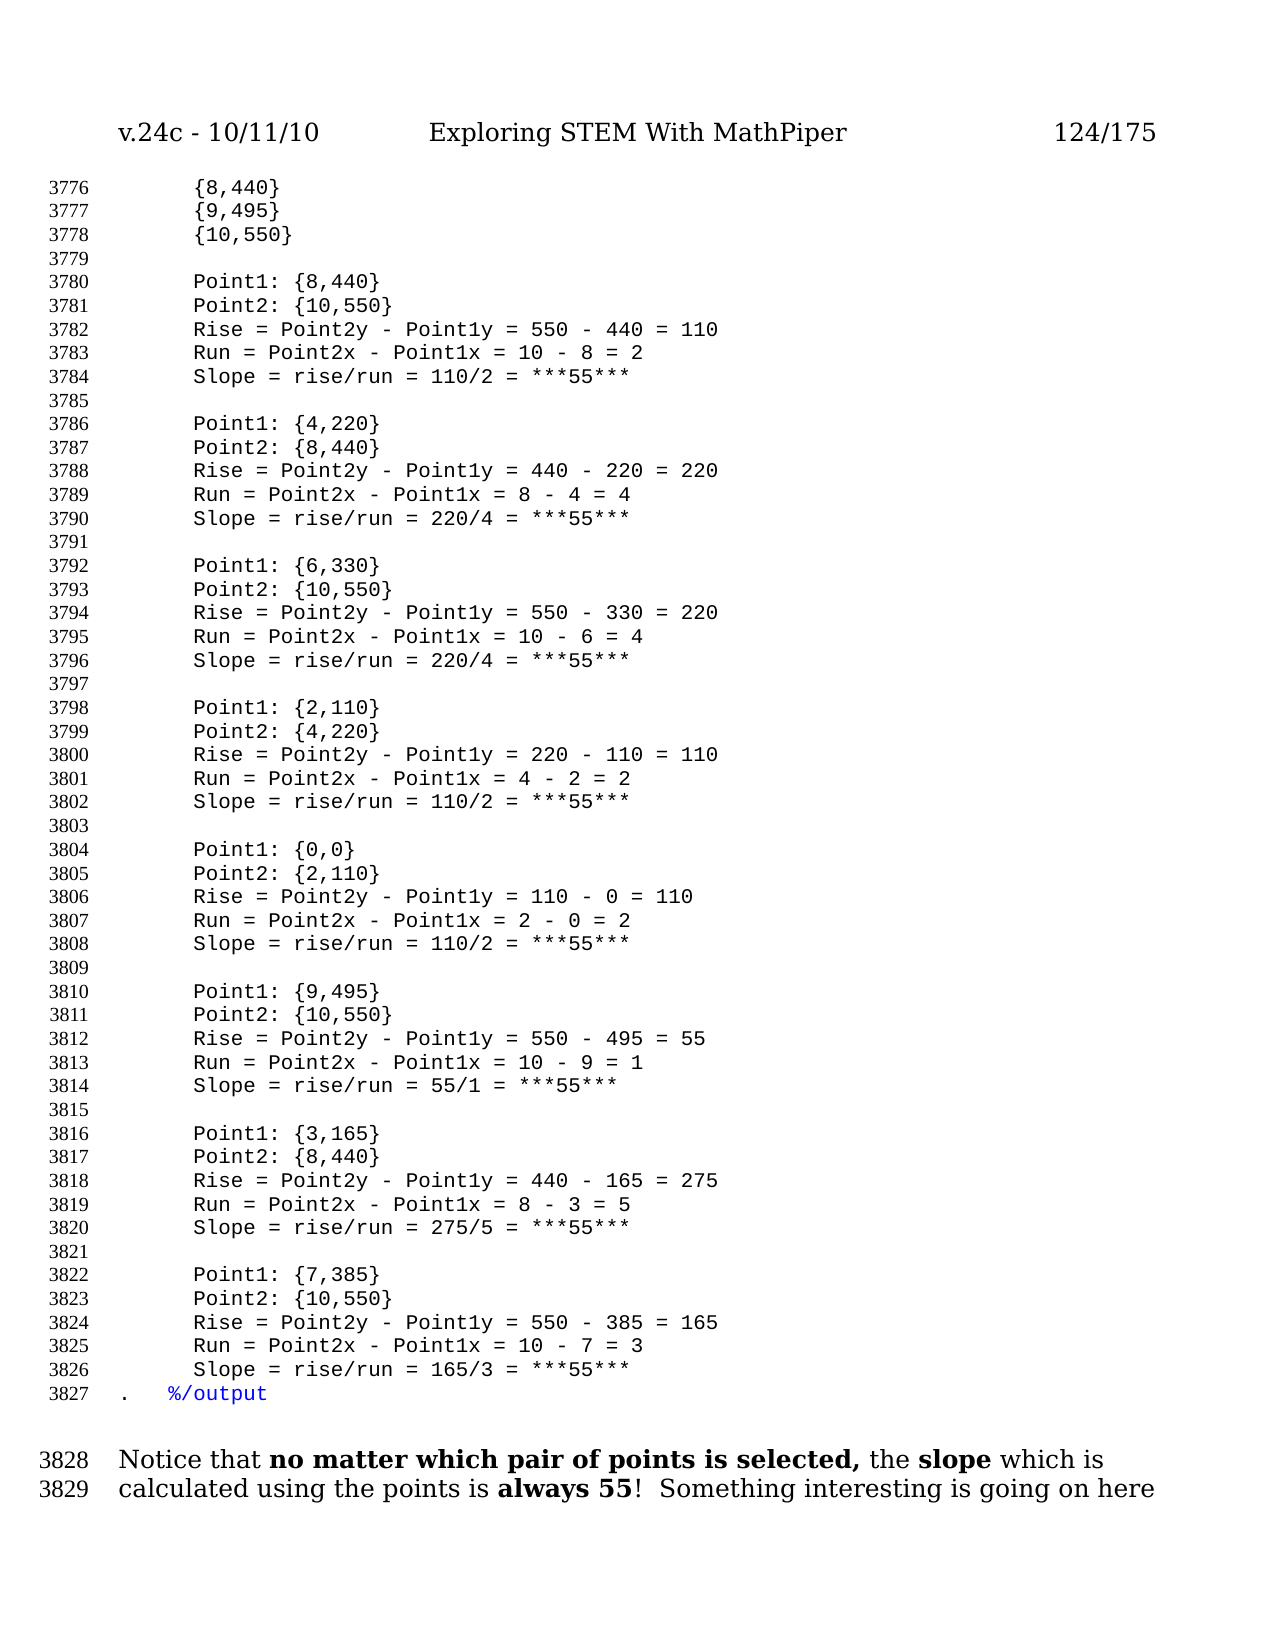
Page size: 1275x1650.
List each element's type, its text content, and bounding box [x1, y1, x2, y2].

text Rise = Point2y - Point1y = 550 - 495 = 55 [118, 1028, 1157, 1052]
text Rise = Point2y - Point1y = 440 - 220 = 220 [118, 461, 1157, 484]
text Point1: {7,385} [118, 1264, 1157, 1288]
text Run = Point2x - Point1x = 10 - 9 = 1 [118, 1052, 1157, 1075]
text Rise = Point2y - Point1y = 550 - 440 = 110 [118, 319, 1157, 342]
text Run = Point2x - Point1x = 10 - 6 = 4 [118, 626, 1157, 650]
text Slope = rise/run = 110/2 = ***55*** [118, 366, 1157, 389]
text Point1: {9,495} [118, 981, 1157, 1004]
text Point2: {2,110} [118, 862, 1157, 886]
text {10,550} [118, 224, 1157, 248]
text Point2: {8,440} [118, 437, 1157, 461]
text Point1: {4,220} [118, 413, 1157, 437]
text Point2: {4,220} [118, 721, 1157, 744]
text Point1: {8,440} [118, 271, 1157, 295]
text Point2: {10,550} [118, 1004, 1157, 1028]
text Slope = rise/run = 165/3 = ***55*** [118, 1359, 1157, 1383]
text Point1: {0,0} [118, 839, 1157, 862]
text Run = Point2x - Point1x = 4 - 2 = 2 [118, 768, 1157, 792]
text Rise = Point2y - Point1y = 550 - 385 = 165 [118, 1312, 1157, 1335]
text Point1: {6,330} [118, 555, 1157, 579]
text Run = Point2x - Point1x = 8 - 4 = 4 [118, 484, 1157, 508]
text Point1: {3,165} [118, 1123, 1157, 1146]
text Slope = rise/run = 55/1 = ***55*** [118, 1075, 1157, 1099]
text . %/output [118, 1383, 1157, 1406]
text {8,440} [118, 177, 1157, 200]
text Slope = rise/run = 110/2 = ***55*** [118, 792, 1157, 815]
text Rise = Point2y - Point1y = 110 - 0 = 110 [118, 886, 1157, 910]
text {9,495} [118, 200, 1157, 224]
text Run = Point2x - Point1x = 10 - 7 = 3 [118, 1335, 1157, 1359]
text Point1: {2,110} [118, 697, 1157, 721]
text Point2: {10,550} [118, 579, 1157, 602]
text Slope = rise/run = 275/5 = ***55*** [118, 1217, 1157, 1241]
text Point2: {10,550} [118, 295, 1157, 319]
text Point2: {10,550} [118, 1288, 1157, 1312]
text Point2: {8,440} [118, 1146, 1157, 1170]
text Run = Point2x - Point1x = 10 - 8 = 2 [118, 342, 1157, 366]
text Slope = rise/run = 110/2 = ***55*** [118, 933, 1157, 957]
text Rise = Point2y - Point1y = 220 - 110 = 110 [118, 744, 1157, 768]
text Slope = rise/run = 220/4 = ***55*** [118, 508, 1157, 531]
text Notice that no matter which pair of points is selected, the slope which is calculated using the points is always 55! Something interesting is going on here [118, 1445, 1157, 1503]
text Slope = rise/run = 220/4 = ***55*** [118, 650, 1157, 673]
text Run = Point2x - Point1x = 2 - 0 = 2 [118, 910, 1157, 933]
text Run = Point2x - Point1x = 8 - 3 = 5 [118, 1193, 1157, 1217]
text Rise = Point2y - Point1y = 550 - 330 = 220 [118, 602, 1157, 626]
text Rise = Point2y - Point1y = 440 - 165 = 275 [118, 1170, 1157, 1193]
